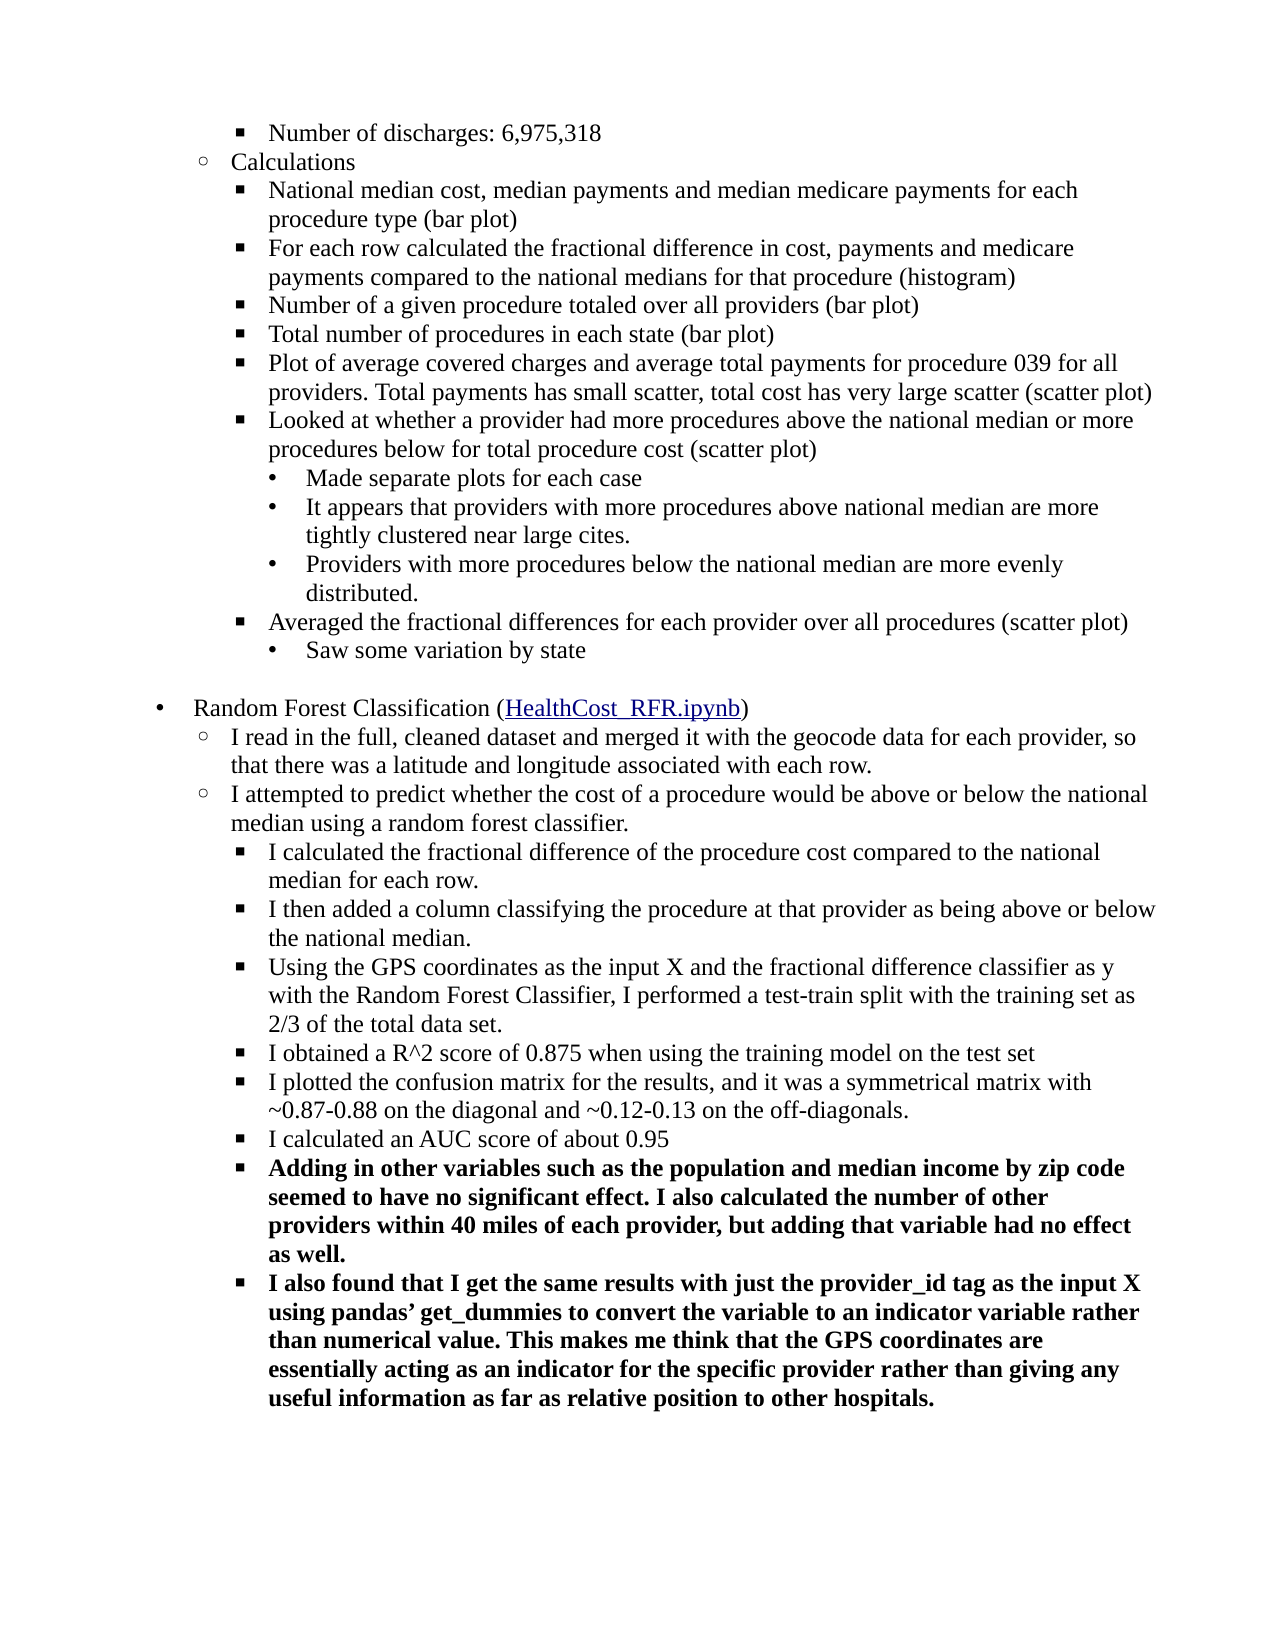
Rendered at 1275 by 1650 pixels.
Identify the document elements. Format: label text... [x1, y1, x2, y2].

list Random Forest Classification (HealthCost_RFR.ipynb) [156, 693, 1157, 722]
list Plot of average covered charges and average total payments for procedure 039 for all providers. Total payments has small scatter, total cost has very large scatter (scatter plot) [231, 348, 1157, 406]
list Total number of procedures in each state (bar plot) [231, 319, 1157, 348]
list I read in the full, cleaned dataset and merged it with the geocode data for each provider, so that there was a latitude and longitude associated with each row. [193, 722, 1157, 779]
list Averaged the fractional differences for each provider over all procedures (scatter plot) [231, 607, 1157, 636]
list For each row calculated the fractional difference in cost, payments and medicare payments compared to the national medians for that procedure (histogram) [231, 233, 1157, 291]
list Adding in other variables such as the population and median income by zip code seemed to have no significant effect. I also calculated the number of other providers within 40 miles of each provider, but adding that variable had no effect as well. [231, 1153, 1157, 1268]
list Number of discharges: 6,975,318 [231, 118, 1157, 147]
list Providers with more procedures below the national median are more evenly distributed. [268, 549, 1157, 607]
list I obtained a R^2 score of 0.875 when using the training model on the test set [231, 1038, 1157, 1067]
list Saw some variation by state [268, 636, 1157, 664]
list I also found that I get the same results with just the provider_id tag as the input X using pandas’ get_dummies to convert the variable to an indicator variable rather than numerical value. This makes me think that the GPS coordinates are essentially acting as an indicator for the specific provider rather than giving any useful information as far as relative position to other hospitals. [231, 1268, 1157, 1412]
list Calculations [193, 147, 1157, 176]
list I then added a column classifying the procedure at that provider as being above or below the national median. [231, 894, 1157, 952]
list I attempted to predict whether the cost of a procedure would be above or below the national median using a random forest classifier. [193, 779, 1157, 837]
list Using the GPS coordinates as the input X and the fractional difference classifier as y with the Random Forest Classifier, I performed a test-train split with the training set as 2/3 of the total data set. [231, 952, 1157, 1038]
list It appears that providers with more procedures above national median are more tightly clustered near large cites. [268, 492, 1157, 549]
list Made separate plots for each case [268, 463, 1157, 492]
list I plotted the confusion matrix for the results, and it was a symmetrical matrix with ~0.87-0.88 on the diagonal and ~0.12-0.13 on the off-diagonals. [231, 1067, 1157, 1124]
list Looked at whether a provider had more procedures above the national median or more procedures below for total procedure cost (scatter plot) [231, 406, 1157, 463]
list I calculated an AUC score of about 0.95 [231, 1124, 1157, 1153]
list National median cost, median payments and median medicare payments for each procedure type (bar plot) [231, 176, 1157, 233]
list Number of a given procedure totaled over all providers (bar plot) [231, 291, 1157, 319]
list I calculated the fractional difference of the procedure cost compared to the national median for each row. [231, 837, 1157, 894]
